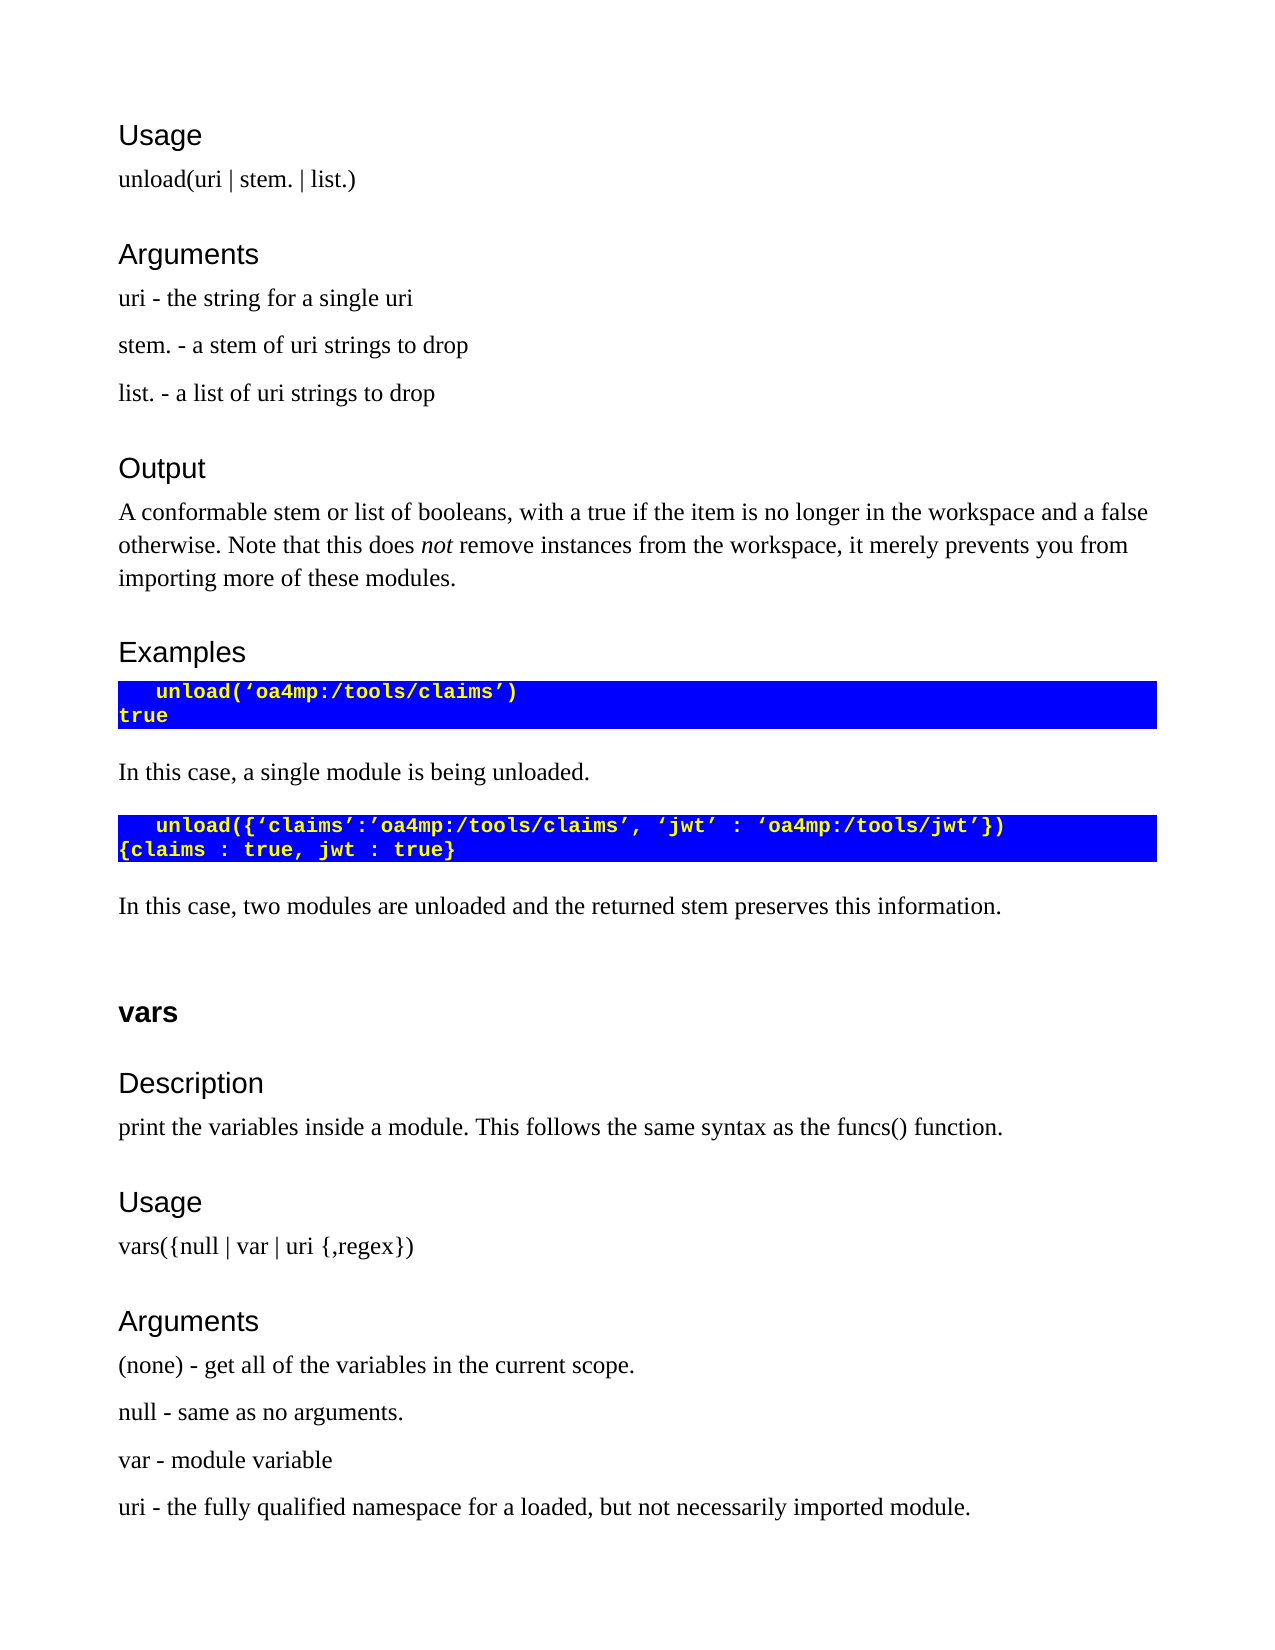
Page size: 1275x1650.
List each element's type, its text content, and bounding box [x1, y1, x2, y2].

text unload(uri | stem. | list.) [118, 164, 1157, 193]
text var - module variable [118, 1445, 1157, 1474]
text uri - the string for a single uri [118, 283, 1157, 312]
subtitle Output [118, 451, 1157, 484]
text stem. - a stem of uri strings to drop [118, 330, 1157, 359]
text uri - the fully qualified namespace for a loaded, but not necessarily imported module. [118, 1492, 1157, 1521]
subtitle Description [118, 1066, 1157, 1100]
text print the variables inside a module. This follows the same syntax as the funcs() function. [118, 1112, 1157, 1141]
text true [118, 705, 1157, 729]
text list. - a list of uri strings to drop [118, 378, 1157, 407]
text null - same as no arguments. [118, 1397, 1157, 1426]
text In this case, a single module is being unloaded. [118, 757, 1157, 786]
text unload(‘oa4mp:/tools/claims’) [118, 681, 1157, 705]
subtitle Examples [118, 635, 1157, 669]
text vars({null | var | uri {,regex}) [118, 1231, 1157, 1260]
text {claims : true, jwt : true} [118, 838, 1157, 862]
subtitle vars [118, 995, 1157, 1029]
text In this case, two modules are unloaded and the returned stem preserves this information. [118, 891, 1157, 920]
subtitle Usage [118, 118, 1157, 152]
subtitle Usage [118, 1185, 1157, 1218]
subtitle Arguments [118, 237, 1157, 270]
text A conformable stem or list of booleans, with a true if the item is no longer in the workspace and a false otherwise. Note that this does not remove instances from the workspace, it merely prevents you from importing more of these modules. [118, 497, 1157, 591]
text (none) - get all of the variables in the current scope. [118, 1350, 1157, 1378]
text unload({‘claims’:’oa4mp:/tools/claims’, ‘jwt’ : ‘oa4mp:/tools/jwt’}) [118, 815, 1157, 838]
subtitle Arguments [118, 1304, 1157, 1337]
